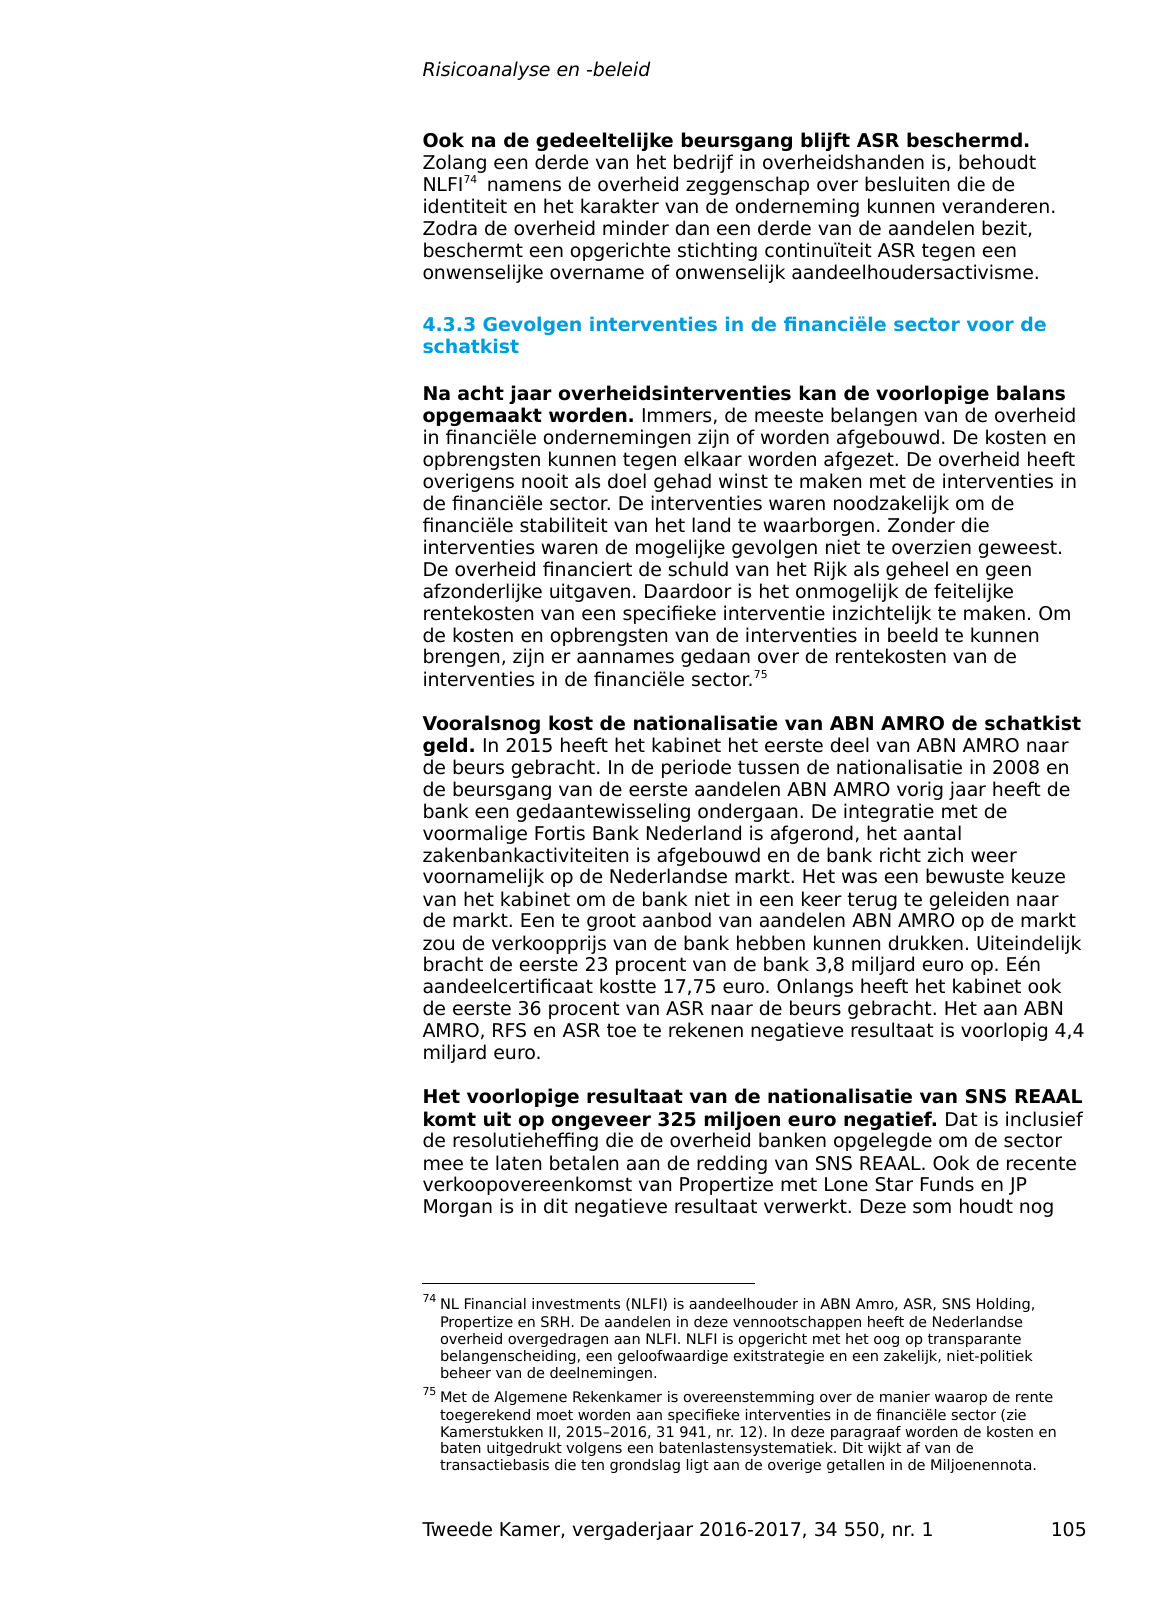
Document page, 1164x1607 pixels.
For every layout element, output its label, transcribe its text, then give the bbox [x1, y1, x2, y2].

text Met de Algemene Rekenkamer is overeenstemming over de manier waarop de rente toegerekend moet worden aan specifieke interventies in de financiële sector (zie Kamerstukken II, 2015–2016, 31 941, nr. 12). In deze paragraaf worden de kosten en baten uitgedrukt volgens een batenlastensystematiek. Dit wijkt af van de transactiebasis die ten grondslag ligt aan de overige getallen in de Miljoenennota. [422, 1385, 1087, 1474]
text Na acht jaar overheidsinterventies kan de voorlopige balans opgemaakt worden. Immers, de meeste belangen van de overheid in financiële ondernemingen zijn of worden afgebouwd. De kosten en opbrengsten kunnen tegen elkaar worden afgezet. De overheid heeft overigens nooit als doel gehad winst te maken met de interventies in de financiële sector. De interventies waren noodzakelijk om de financiële stabiliteit van het land te waarborgen. Zonder die interventies waren de mogelijke gevolgen niet te overzien geweest. De overheid financiert de schuld van het Rijk als geheel en geen afzonderlijke uitgaven. Daardoor is het onmogelijk de feitelijke rentekosten van een specifieke interventie inzichtelijk te maken. Om de kosten en opbrengsten van de interventies in beeld te kunnen brengen, zijn er aannames gedaan over de rentekosten van de interventies in de financiële sector. [422, 383, 1087, 690]
text Vooralsnog kost de nationalisatie van ABN AMRO de schatkist geld. In 2015 heeft het kabinet het eerste deel van ABN AMRO naar de beurs gebracht. In de periode tussen de nationalisatie in 2008 en de beursgang van de eerste aandelen ABN AMRO vorig jaar heeft de bank een gedaantewisseling ondergaan. De integratie met de voormalige Fortis Bank Nederland is afgerond, het aantal zakenbankactiviteiten is afgebouwd en de bank richt zich weer voornamelijk op de Nederlandse markt. Het was een bewuste keuze van het kabinet om de bank niet in een keer terug te geleiden naar de markt. Een te groot aanbod van aandelen ABN AMRO op de markt zou de verkoopprijs van de bank hebben kunnen drukken. Uiteindelijk bracht de eerste 23 procent van de bank 3,8 miljard euro op. Eén aandeelcertificaat kostte 17,75 euro. Onlangs heeft het kabinet ook de eerste 36 procent van ASR naar de beurs gebracht. Het aan ABN AMRO, RFS en ASR toe te rekenen negatieve resultaat is voorlopig 4,4 miljard euro. [422, 713, 1087, 1064]
text Het voorlopige resultaat van de nationalisatie van SNS REAAL komt uit op ongeveer 325 miljoen euro negatief. Dat is inclusief de resolutieheffing die de overheid banken opgelegde om de sector mee te laten betalen aan de redding van SNS REAAL. Ook de recente verkoopovereenkomst van Propertize met Lone Star Funds en JP Morgan is in dit negatieve resultaat verwerkt. Deze som houdt nog [422, 1086, 1087, 1218]
text NL Financial investments (NLFI) is aandeelhouder in ABN Amro, ASR, SNS Holding, Propertize en SRH. De aandelen in deze vennootschappen heeft de Nederlandse overheid overgedragen aan NLFI. NLFI is opgericht met het oog op transparante belangenscheiding, een geloofwaardige exitstrategie en een zakelijk, niet-politiek beheer van de deelnemingen. [422, 1292, 1087, 1382]
subtitle 4.3.3 Gevolgen interventies in de financiële sector voor de schatkist [422, 314, 1087, 358]
text Ook na de gedeeltelijke beursgang blijft ASR beschermd. Zolang een derde van het bedrijf in overheidshanden is, behoudt NLFI namens de overheid zeggenschap over besluiten die de identiteit en het karakter van de onderneming kunnen veranderen. Zodra de overheid minder dan een derde van de aandelen bezit, beschermt een opgerichte stichting continuïteit ASR tegen een onwenselijke overname of onwenselijk aandeelhoudersactivisme. [422, 130, 1087, 284]
